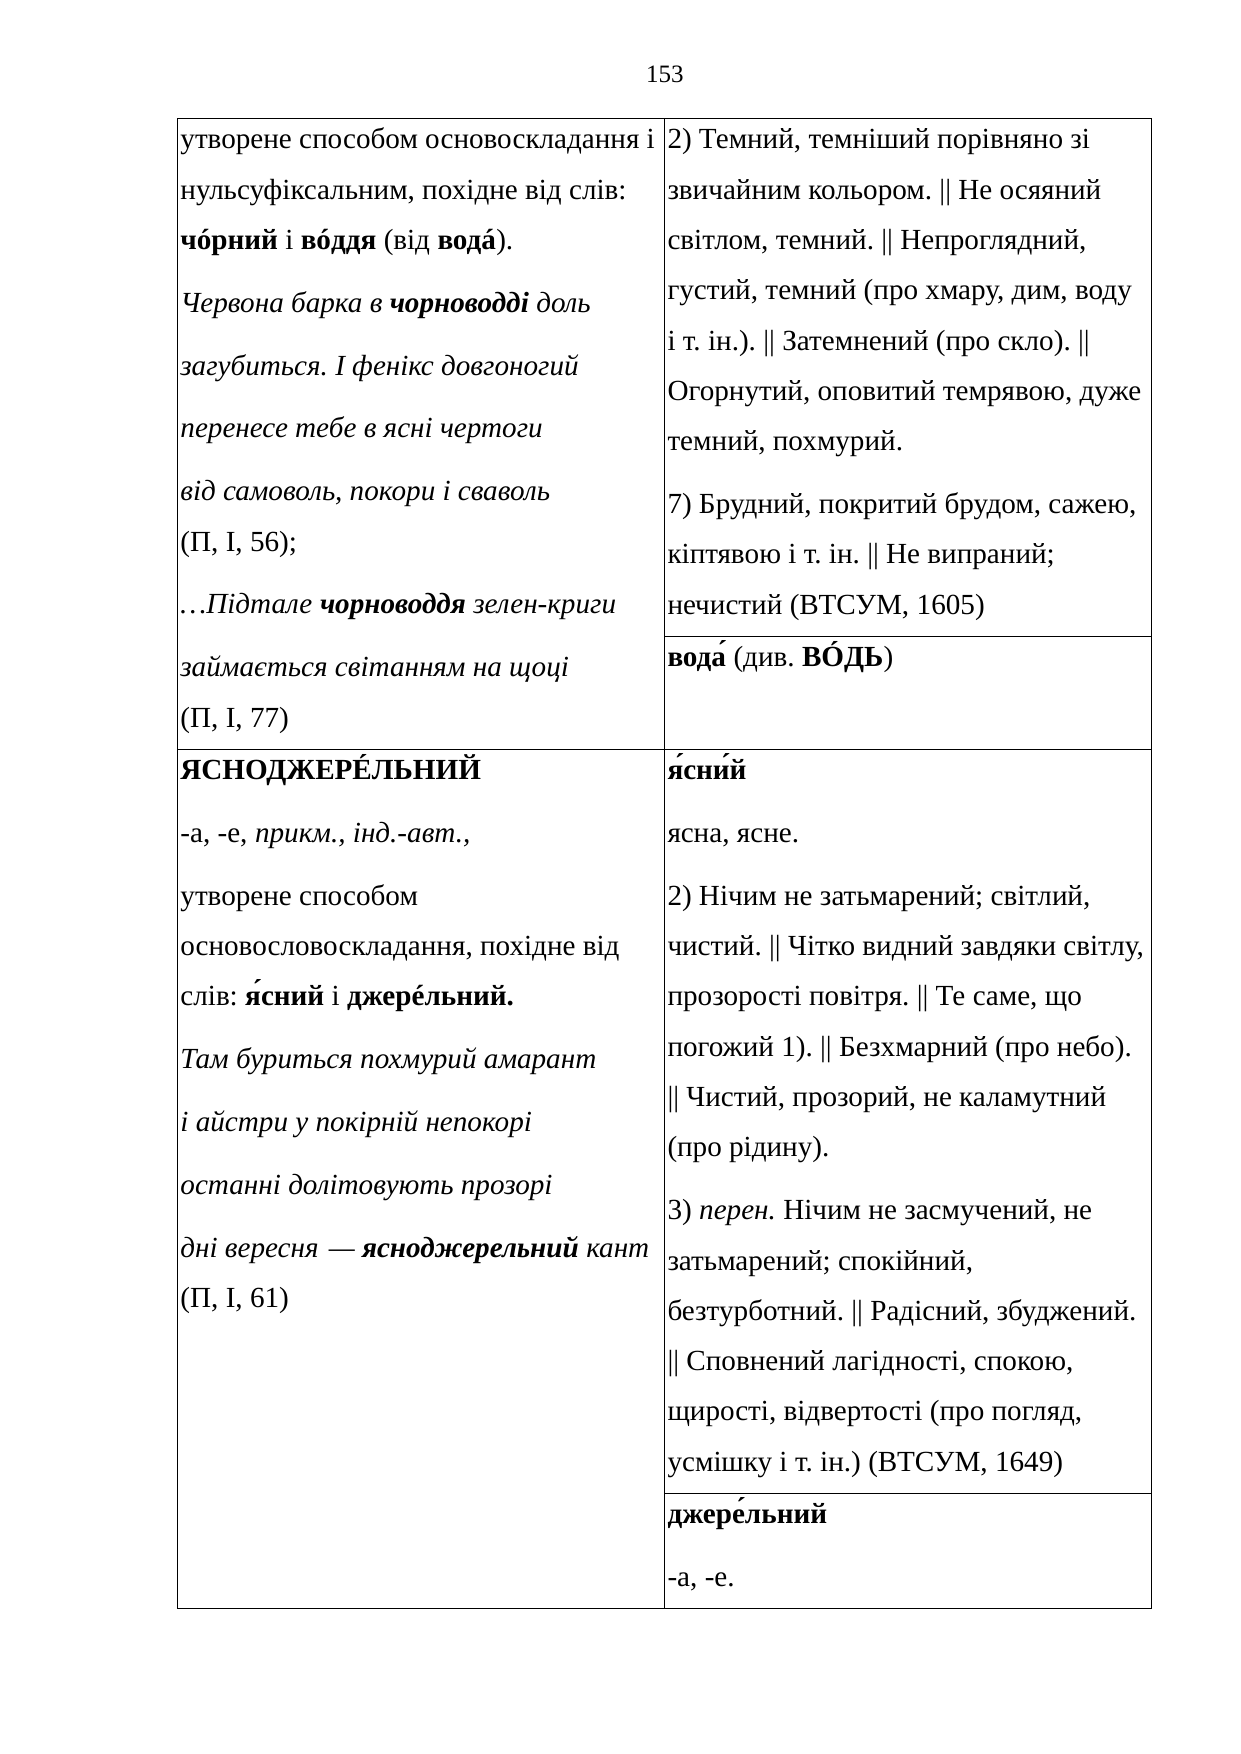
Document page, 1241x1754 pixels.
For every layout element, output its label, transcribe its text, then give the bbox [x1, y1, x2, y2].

table_cell утворене способом основоскладання і нульсуфіксальним, похідне від слів: чóрний і вóддя (від водá). Червона барка в чорноводді доль загубиться. І фенікс довгоногий перенесе тебе в ясні чертоги від самоволь, покори і сваволь (П, І, 56); …Підтале чорноводдя зелен-криги займається світанням на щоці (П, І, 77) [178, 119, 664, 749]
table_cell джере́льний -а, -е. [665, 1494, 1151, 1608]
table_cell ЯСНОДЖЕРÉЛЬНИЙ -а, -е, прикм., інд.-авт., утворене способом основословоскладання, похідне від слів: я́сний і джерéльний. Там буриться похмурий амарант і айстри у покірній непокорі останні долітовують прозорі дні вересня — ясноджерельний кант (П, І, 61) [178, 750, 664, 1608]
table_cell я́сни́й ясна, ясне. 2) Нічим не затьмарений; світлий, чистий. || Чітко видний завдяки світлу, прозорості повітря. || Те саме, що погожий 1). || Безхмарний (про небо). || Чистий, прозорий, не каламутний (про рідину). 3) перен. Нічим не засмучений, не затьмарений; спокійний, безтурботний. || Радісний, збуджений. || Сповнений лагідності, спокою, щирості, відвертості (про погляд, усмішку і т. ін.) (ВТСУМ, 1649) [665, 750, 1151, 1493]
table_cell вода́ (див. ВÓДЬ) [665, 637, 1151, 749]
table_cell 2) Темний, темніший порівняно зі звичайним кольором. || Не осяяний світлом, темний. || Непроглядний, густий, темний (про хмару, дим, воду і т. ін.). || Затемнений (про скло). || Огорнутий, оповитий темрявою, дуже темний, похмурий. 7) Брудний, покритий брудом, сажею, кіптявою і т. ін. || Не випраний; нечистий (ВТСУМ, 1605) [665, 119, 1151, 636]
